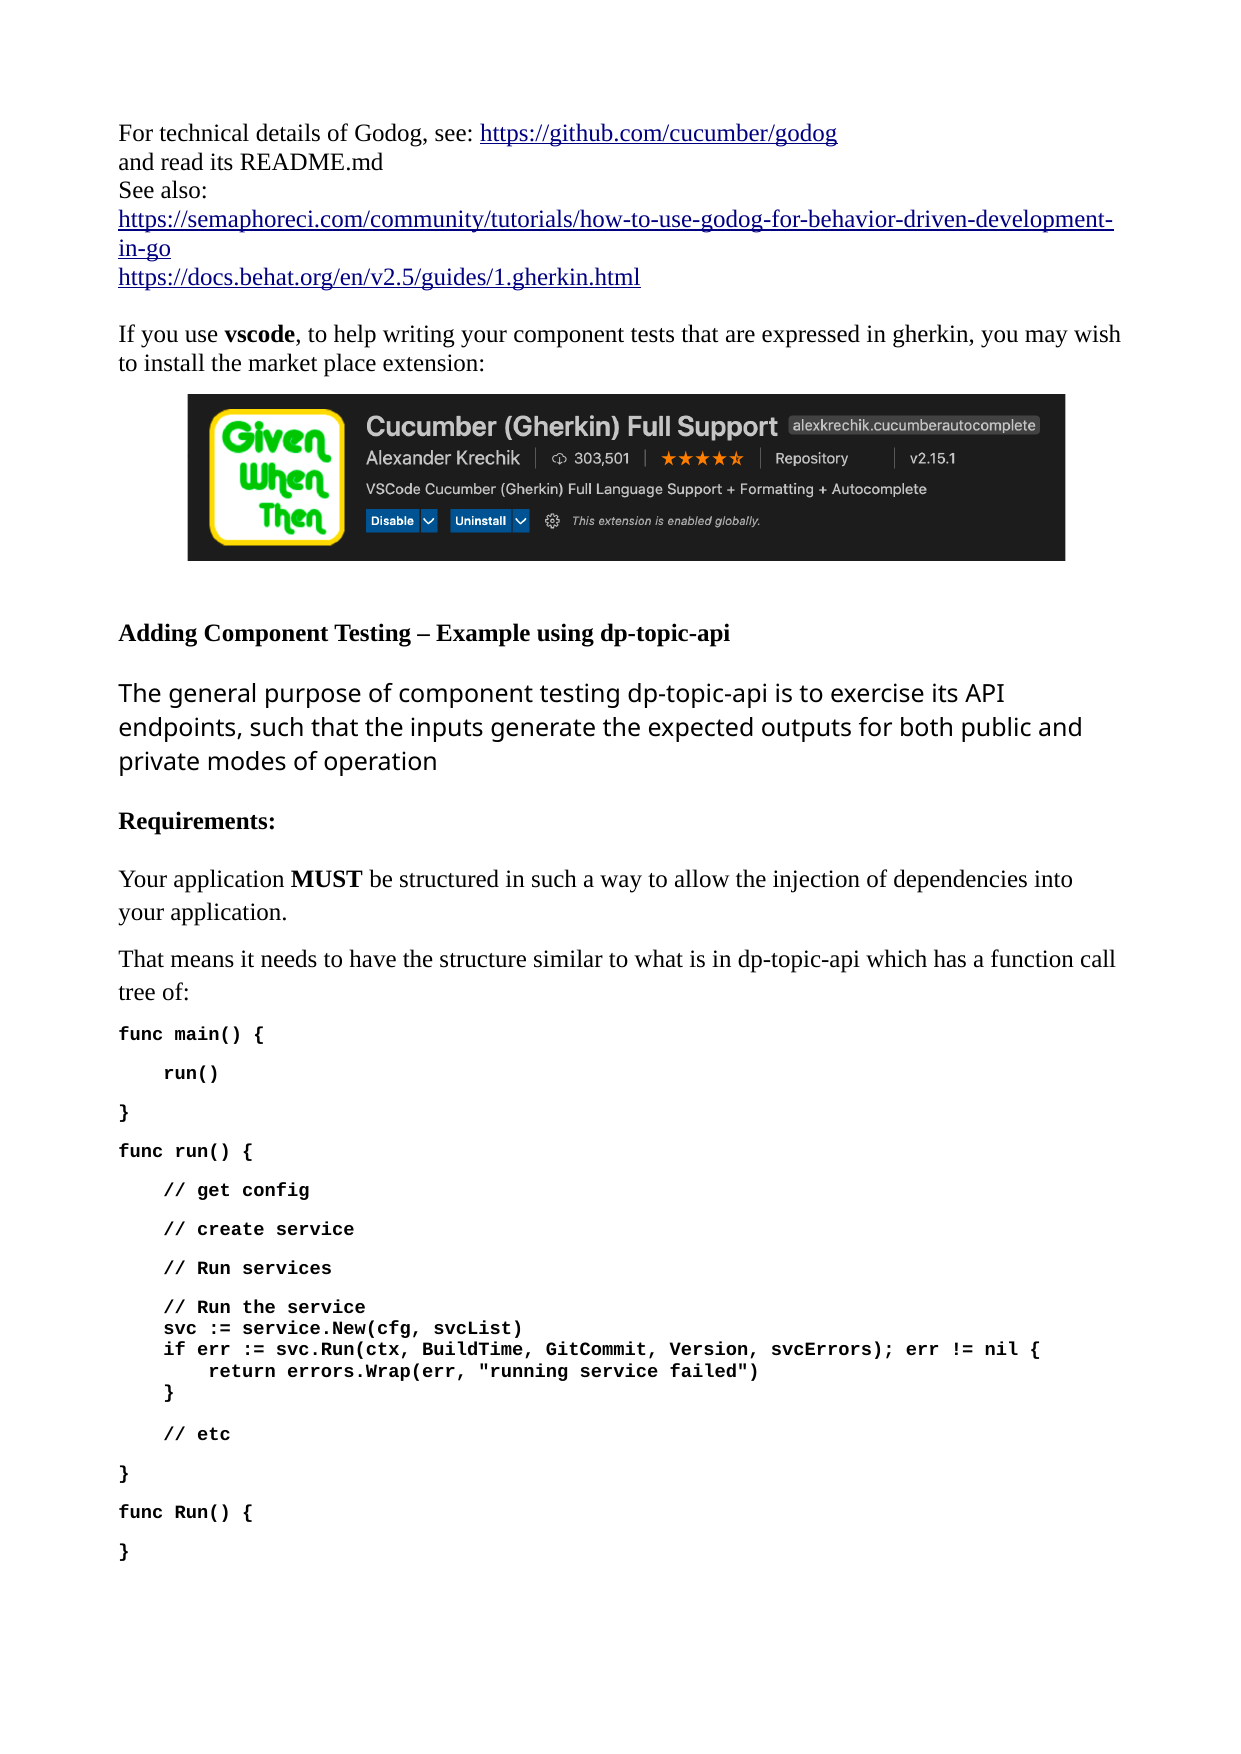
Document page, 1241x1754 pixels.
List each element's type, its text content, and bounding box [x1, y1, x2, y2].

text return errors.Wrap(err, "running service failed") [118, 1361, 1122, 1383]
text https://docs.behat.org/en/v2.5/guides/1.gherkin.html [118, 262, 1122, 291]
text // get config [118, 1181, 1122, 1202]
text See also: [118, 176, 1122, 204]
picture [187, 394, 1066, 561]
text func Run() { [118, 1503, 1122, 1524]
text func main() { [118, 1025, 1122, 1046]
text If you use vscode, to help writing your component tests that are expressed in gherkin, you may wish to install the market place extension: [118, 319, 1122, 377]
text } [118, 1383, 1122, 1404]
text https://semaphoreci.com/community/tutorials/how-to-use-godog-for-behavior-driven-development-in-go [118, 204, 1122, 262]
text Your application MUST be structured in such a way to allow the injection of dependencies into your application. [118, 864, 1122, 926]
text } [118, 1464, 1122, 1485]
text Requirements: [118, 806, 1122, 835]
text For technical details of Godog, see: https://github.com/cucumber/godog [118, 118, 1122, 147]
text func run() { [118, 1142, 1122, 1163]
text svc := service.New(cfg, svcList) [118, 1319, 1122, 1340]
text // etc [118, 1425, 1122, 1446]
text // create service [118, 1220, 1122, 1241]
text Adding Component Testing – Example using dp-topic-api [118, 618, 1122, 647]
text } [118, 1542, 1122, 1563]
text That means it needs to have the structure similar to what is in dp-topic-api which has a function call tree of: [118, 944, 1122, 1006]
text // Run the service [118, 1298, 1122, 1319]
text run() [118, 1064, 1122, 1085]
text The general purpose of component testing dp-topic-api is to exercise its API endpoints, such that the inputs generate the expected outputs for both public and private modes of operation [118, 675, 1122, 777]
text // Run services [118, 1259, 1122, 1280]
text } [118, 1103, 1122, 1124]
text if err := svc.Run(ctx, BuildTime, GitCommit, Version, svcErrors); err != nil { [118, 1340, 1122, 1361]
text and read its README.md [118, 147, 1122, 176]
